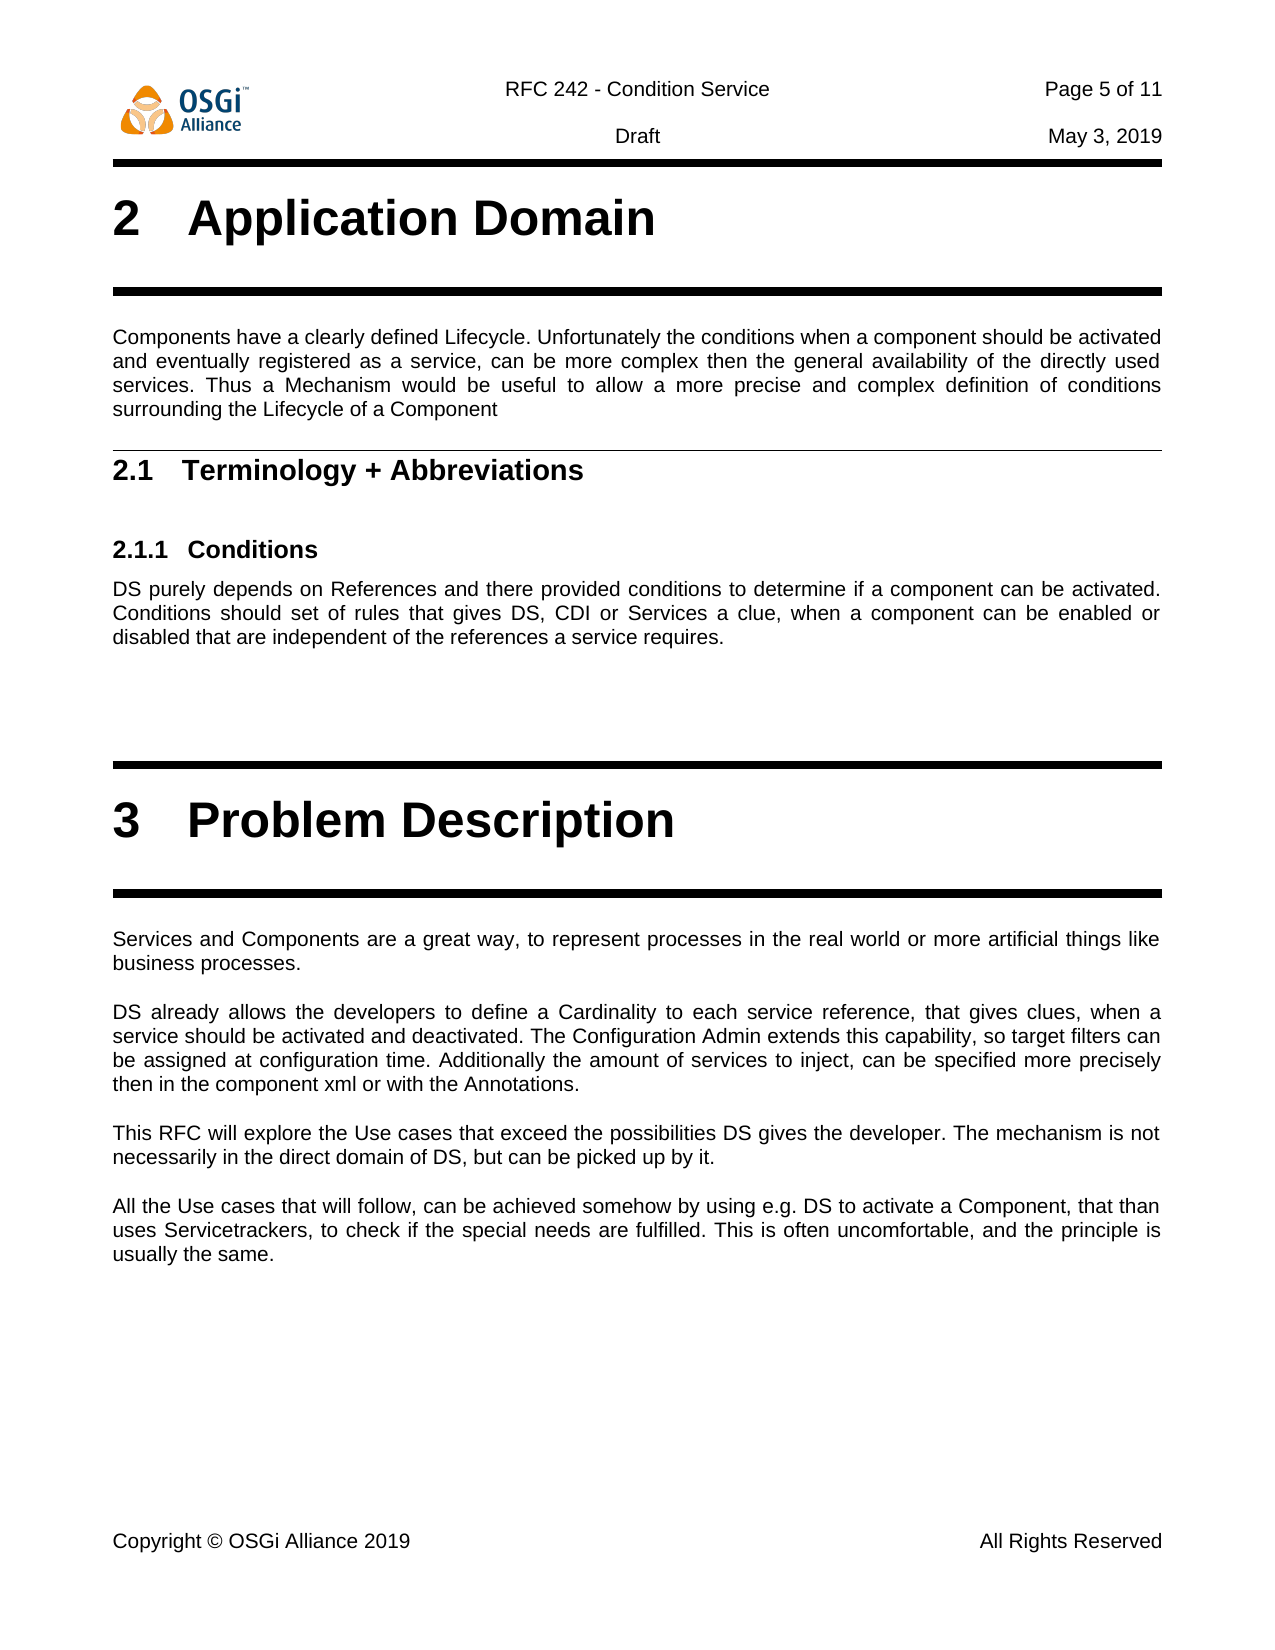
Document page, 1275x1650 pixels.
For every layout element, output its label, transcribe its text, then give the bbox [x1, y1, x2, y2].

subtitle Conditions [112, 535, 1162, 564]
text DS already allows the developers to define a Cardinality to each service reference, that gives clues, when a service should be activated and deactivated. The Configuration Admin extends this capability, so target filters can be assigned at configuration time. Additionally the amount of services to inject, can be specified more precisely then in the component xml or with the Annotations. [112, 1000, 1162, 1096]
text Services and Components are a great way, to represent processes in the real world or more artificial things like business processes. [112, 927, 1162, 975]
picture [113, 78, 257, 142]
subtitle Application Domain [112, 160, 1162, 296]
text All the Use cases that will follow, can be achieved somehow by using e.g. DS to activate a Component, that than uses Servicetrackers, to check if the special needs are fulfilled. This is often uncomfortable, and the principle is usually the same. [112, 1193, 1162, 1265]
text This RFC will explore the Use cases that exceed the possibilities DS gives the developer. The mechanism is not necessarily in the direct domain of DS, but can be picked up by it. [112, 1121, 1162, 1168]
subtitle Problem Description [112, 762, 1162, 898]
text Components have a clearly defined Lifecycle. Unfortunately the conditions when a component should be activated and eventually registered as a service, can be more complex then the general availability of the directly used services. Thus a Mechanism would be useful to allow a more precise and complex definition of conditions surrounding the Lifecycle of a Component [112, 325, 1162, 421]
text DS purely depends on References and there provided conditions to determine if a component can be activated. Conditions should set of rules that gives DS, CDI or Services a clue, when a component can be enabled or disabled that are independent of the references a service requires. [112, 577, 1162, 648]
subtitle Terminology + Abbreviations [112, 451, 1162, 486]
